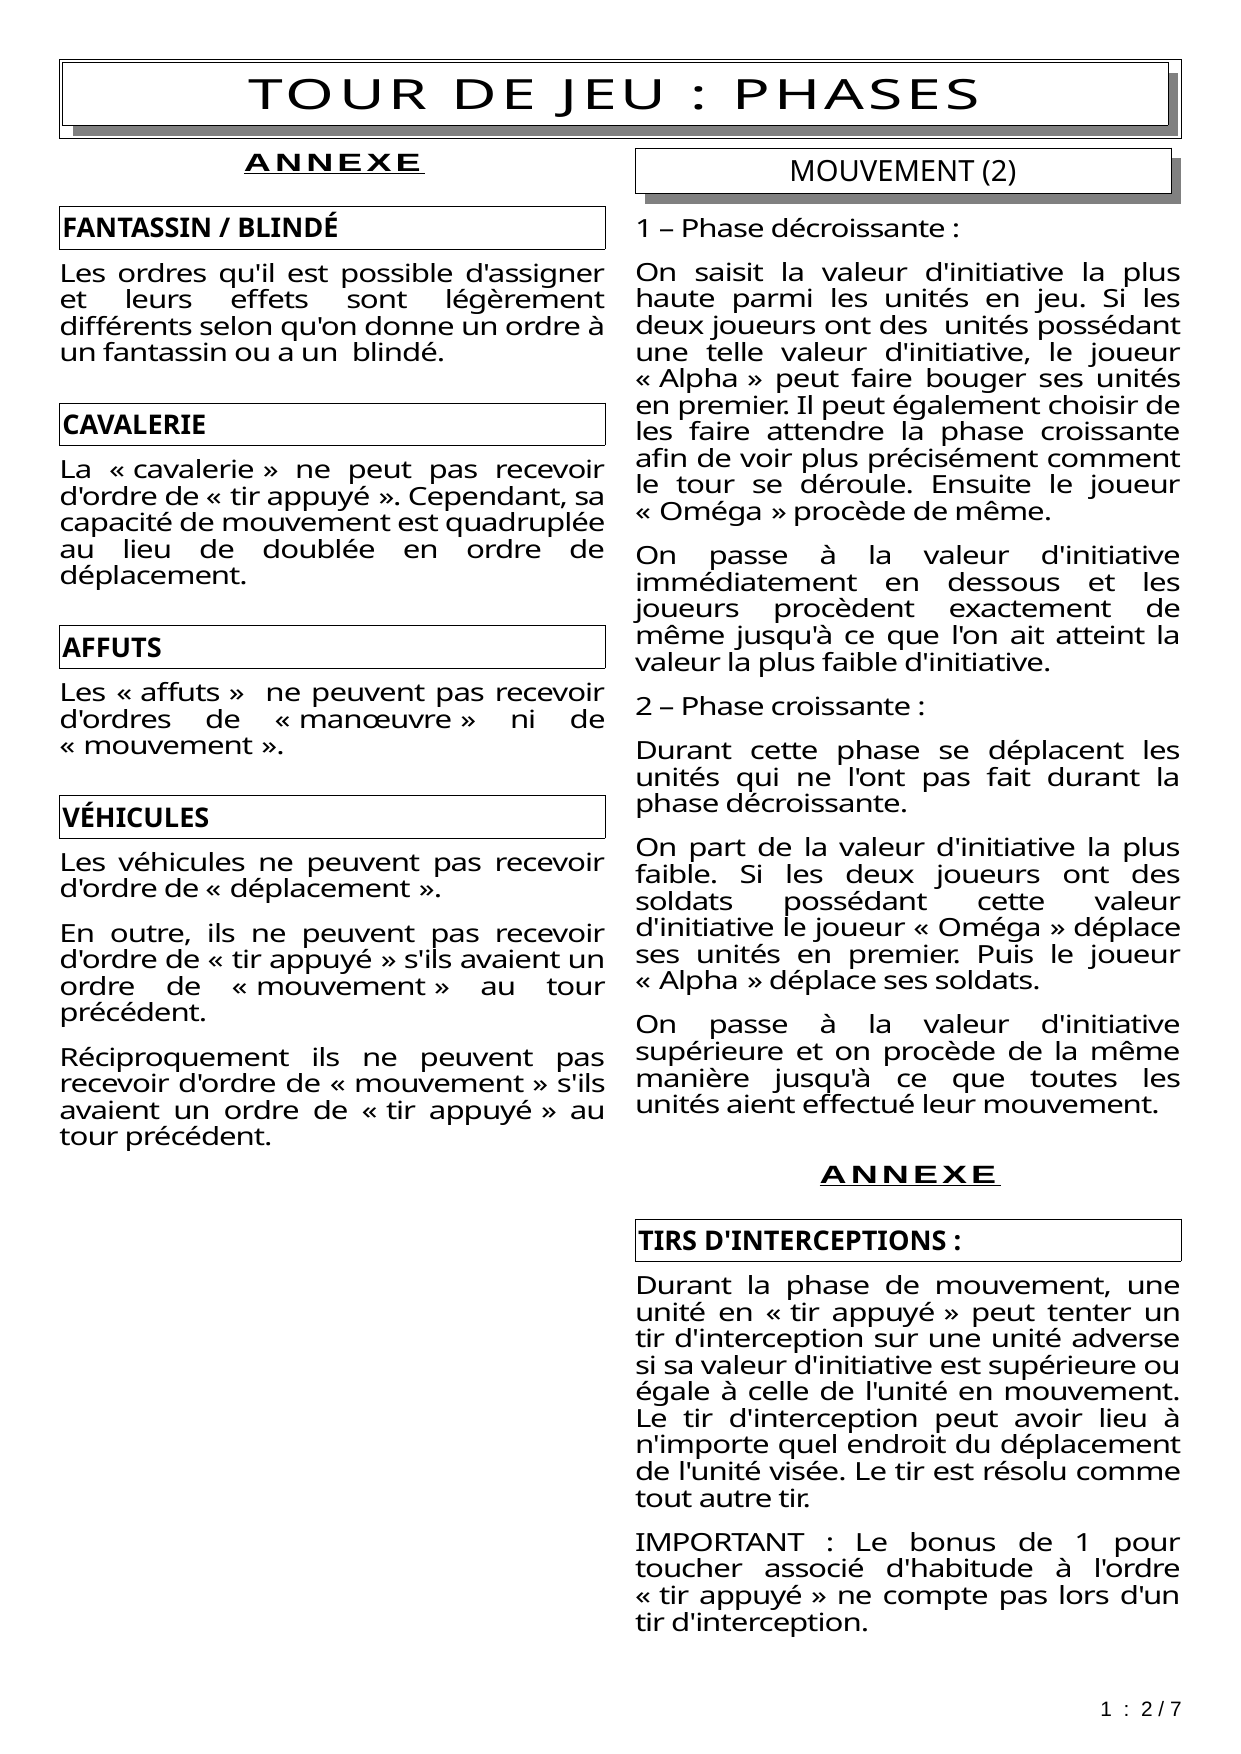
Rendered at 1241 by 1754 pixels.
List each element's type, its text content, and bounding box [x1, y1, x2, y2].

title Tirs d'interceptions : [636, 1220, 1181, 1261]
text 2 – Phase croissante : [635, 694, 1181, 721]
text En outre, ils ne peuvent pas recevoir d'ordre de « tir appuyé » s'ils avaient un ordre de « mouvement » au tour précédent. [59, 921, 605, 1027]
title véhicules [60, 796, 605, 838]
title Fantassin / Blindé [60, 207, 605, 249]
text Les ordres qu'il est possible d'assigner et leurs effets sont légèrement différents selon qu'on donne un ordre à un fantassin ou a un blindé. [59, 261, 605, 367]
text Les « affuts » ne peuvent pas recevoir d'ordres de « manœuvre » ni de « mouvement ». [59, 680, 605, 760]
title Mouvement (2) [636, 149, 1171, 193]
text On part de la valeur d'initiative la plus faible. Si les deux joueurs ont des soldats possédant cette valeur d'initiative le joueur « Oméga » déplace ses unités en premier. Puis le joueur « Alpha » déplace ses soldats. [635, 836, 1181, 995]
text Réciproquement ils ne peuvent pas recevoir d'ordre de « mouvement » s'ils avaient un ordre de « tir appuyé » au tour précédent. [59, 1045, 605, 1151]
text Durant cette phase se déplacent les unités qui ne l'ont pas fait durant la phase décroissante. [635, 738, 1181, 818]
text On passe à la valeur d'initiative immédiatement en dessous et les joueurs procèdent exactement de même jusqu'à ce que l'on ait atteint la valeur la plus faible d'initiative. [635, 543, 1181, 676]
text On passe à la valeur d'initiative supérieure et on procède de la même manière jusqu'à ce que toutes les unités aient effectué leur mouvement. [635, 1013, 1181, 1119]
text Durant la phase de mouvement, une unité en « tir appuyé » peut tenter un tir d'interception sur une unité adverse si sa valeur d'initiative est supérieure ou égale à celle de l'unité en mouvement. Le tir d'interception peut avoir lieu à n'importe quel endroit du déplacement de l'unité visée. Le tir est résolu comme tout autre tir. [635, 1273, 1181, 1512]
text 1 – Phase décroissante : [635, 216, 1181, 242]
title Annexe [59, 148, 605, 176]
text On saisit la valeur d'initiative la plus haute parmi les unités en jeu. Si les deux joueurs ont des unités possédant une telle valeur d'initiative, le joueur « Alpha » peut faire bouger ses unités en premier. Il peut également choisir de les faire attendre la phase croissante afin de voir plus précisément comment le tour se déroule. Ensuite le joueur « Oméga » procède de même. [635, 260, 1181, 526]
text IMPORTANT : Le bonus de 1 pour toucher associé d'habitude à l'ordre « tir appuyé » ne compte pas lors d'un tir d'interception. [635, 1530, 1181, 1636]
title affuts [60, 626, 605, 668]
text Les véhicules ne peuvent pas recevoir d'ordre de « déplacement ». [59, 850, 605, 903]
text La « cavalerie » ne peut pas recevoir d'ordre de « tir appuyé ». Cependant, sa capacité de mouvement est quadruplée au lieu de doublée en ordre de déplacement. [59, 457, 605, 590]
title Annexe [635, 1160, 1181, 1189]
title cavalerie [60, 404, 605, 445]
